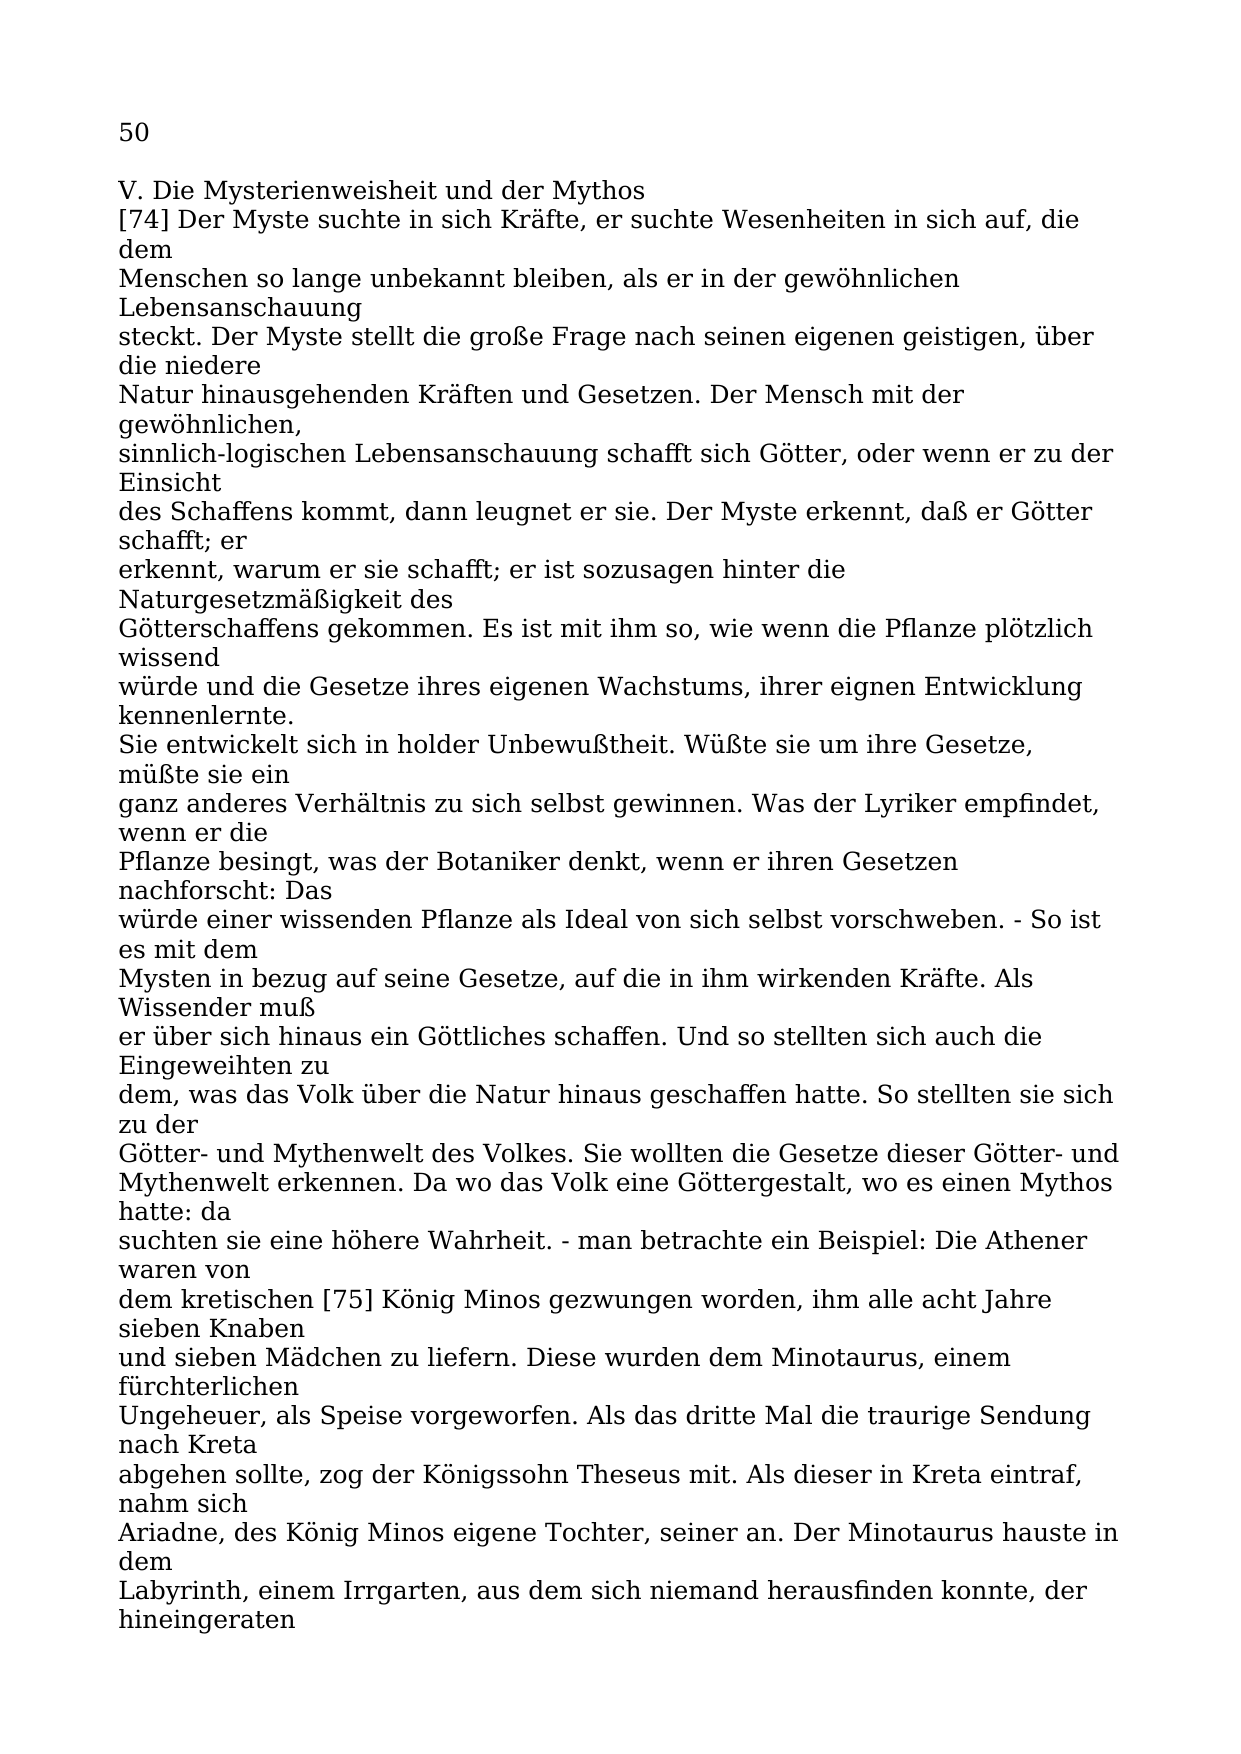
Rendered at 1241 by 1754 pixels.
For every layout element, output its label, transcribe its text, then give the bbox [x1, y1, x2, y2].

text und sieben Mädchen zu liefern. Diese wurden dem Minotaurus, einem fürchterlichen [118, 1343, 1122, 1401]
text Natur hinausgehenden Kräften und Gesetzen. Der Mensch mit der gewöhnlichen, [118, 381, 1122, 439]
text dem, was das Volk über die Natur hinaus geschaffen hatte. So stellten sie sich zu der [118, 1081, 1122, 1139]
text Mysten in bezug auf seine Gesetze, auf die in ihm wirkenden Kräfte. Als Wissender muß [118, 964, 1122, 1022]
text Götterschaffens gekommen. Es ist mit ihm so, wie wenn die Pflanze plötzlich wissend [118, 614, 1122, 672]
text Sie entwickelt sich in holder Unbewußtheit. Wüßte sie um ihre Gesetze, müßte sie ein [118, 731, 1122, 789]
text Mythenwelt erkennen. Da wo das Volk eine Göttergestalt, wo es einen Mythos hatte: da [118, 1168, 1122, 1226]
text steckt. Der Myste stellt die große Frage nach seinen eigenen geistigen, über die niedere [118, 322, 1122, 381]
text er über sich hinaus ein Göttliches schaffen. Und so stellten sich auch die Eingeweihten zu [118, 1022, 1122, 1081]
text ganz anderes Verhältnis zu sich selbst gewinnen. Was der Lyriker empfindet, wenn er die [118, 789, 1122, 847]
text würde und die Gesetze ihres eigenen Wachstums, ihrer eignen Entwicklung kennenlernte. [118, 672, 1122, 731]
text 50 [118, 118, 1122, 147]
text [74] Der Myste suchte in sich Kräfte, er suchte Wesenheiten in sich auf, die dem [118, 206, 1122, 264]
text Ariadne, des König Minos eigene Tochter, seiner an. Der Minotaurus hauste in dem [118, 1518, 1122, 1576]
text Labyrinth, einem Irrgarten, aus dem sich niemand herausfinden konnte, der hineingeraten [118, 1576, 1122, 1635]
text erkennt, warum er sie schafft; er ist sozusagen hinter die Naturgesetzmäßigkeit des [118, 556, 1122, 614]
text V. Die Mysterienweisheit und der Mythos [118, 176, 1122, 206]
text dem kretischen [75] König Minos gezwungen worden, ihm alle acht Jahre sieben Knaben [118, 1285, 1122, 1343]
text suchten sie eine höhere Wahrheit. - man betrachte ein Beispiel: Die Athener waren von [118, 1226, 1122, 1285]
text abgehen sollte, zog der Königssohn Theseus mit. Als dieser in Kreta eintraf, nahm sich [118, 1460, 1122, 1518]
text sinnlich-logischen Lebensanschauung schafft sich Götter, oder wenn er zu der Einsicht [118, 439, 1122, 497]
text würde einer wissenden Pflanze als Ideal von sich selbst vorschweben. - So ist es mit dem [118, 906, 1122, 964]
text Menschen so lange unbekannt bleiben, als er in der gewöhnlichen Lebensanschauung [118, 264, 1122, 322]
text Pflanze besingt, was der Botaniker denkt, wenn er ihren Gesetzen nachforscht: Das [118, 847, 1122, 906]
text des Schaffens kommt, dann leugnet er sie. Der Myste erkennt, daß er Götter schafft; er [118, 497, 1122, 556]
text Ungeheuer, als Speise vorgeworfen. Als das dritte Mal die traurige Sendung nach Kreta [118, 1401, 1122, 1460]
text Götter- und Mythenwelt des Volkes. Sie wollten die Gesetze dieser Götter- und [118, 1139, 1122, 1168]
